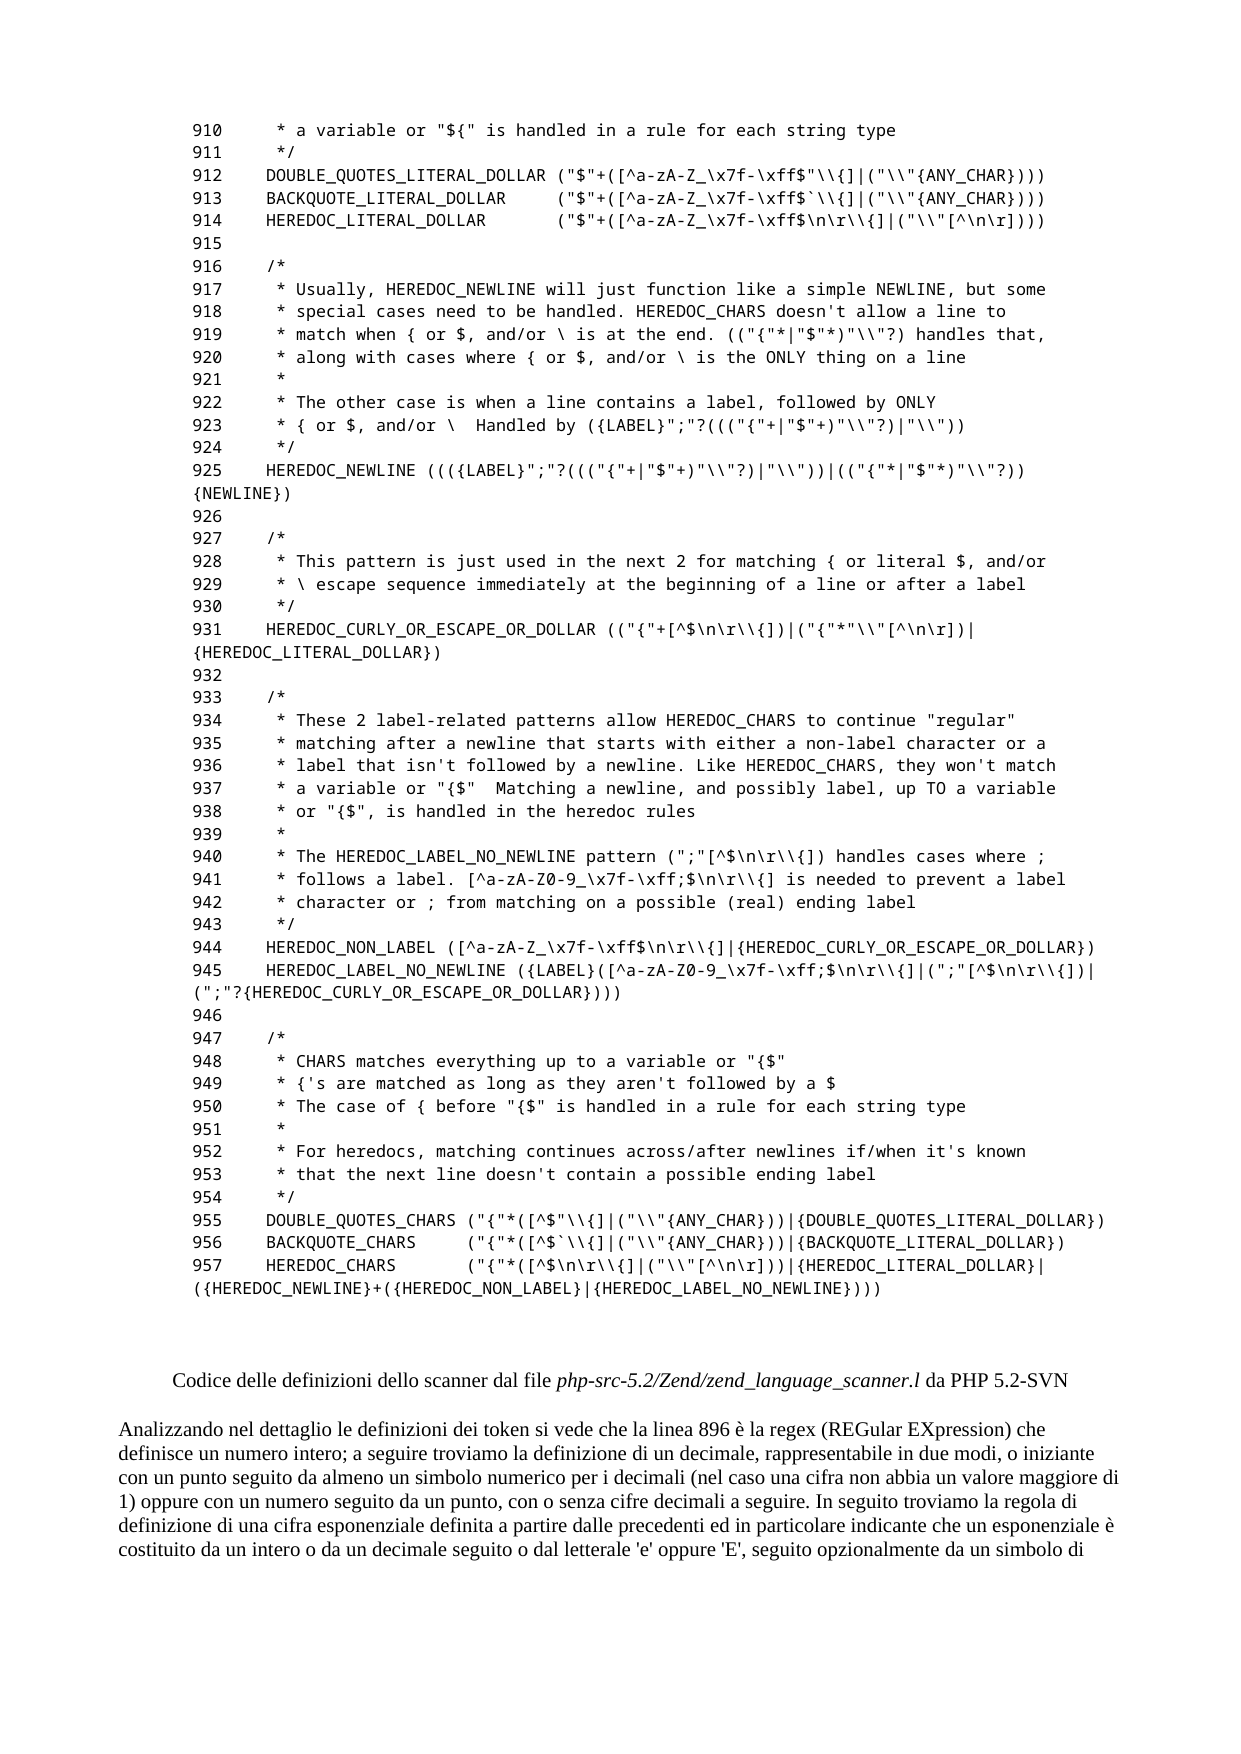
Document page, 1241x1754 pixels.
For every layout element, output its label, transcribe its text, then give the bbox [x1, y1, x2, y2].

text 913 BACKQUOTE_LITERAL_DOLLAR ("$"+([^a-zA-Z_\x7f-\xff$`\\{]|("\\"{ANY_CHAR}))) [192, 186, 1122, 209]
text 954 */ [192, 1185, 1122, 1208]
text 910 * a variable or "${" is handled in a rule for each string type [192, 118, 1122, 141]
text 934 * These 2 label-related patterns allow HEREDOC_CHARS to continue "regular" [192, 708, 1122, 731]
text 920 * along with cases where { or $, and/or \ is the ONLY thing on a line [192, 345, 1122, 368]
text 932 [192, 663, 1122, 686]
text 928 * This pattern is just used in the next 2 for matching { or literal $, and/or [192, 549, 1122, 572]
text Codice delle definizioni dello scanner dal file php-src-5.2/Zend/zend_language_scanner.l da PHP 5.2-SVN [118, 1368, 1122, 1392]
text 924 */ [192, 436, 1122, 459]
text 939 * [192, 822, 1122, 845]
text 914 HEREDOC_LITERAL_DOLLAR ("$"+([^a-zA-Z_\x7f-\xff$\n\r\\{]|("\\"[^\n\r]))) [192, 209, 1122, 232]
text 949 * {'s are matched as long as they aren't followed by a $ [192, 1072, 1122, 1094]
text 941 * follows a label. [^a-zA-Z0-9_\x7f-\xff;$\n\r\\{] is needed to prevent a label [192, 867, 1122, 890]
text 953 * that the next line doesn't contain a possible ending label [192, 1163, 1122, 1185]
text 947 /* [192, 1026, 1122, 1049]
text 942 * character or ; from matching on a possible (real) ending label [192, 890, 1122, 913]
text 950 * The case of { before "{$" is handled in a rule for each string type [192, 1094, 1122, 1117]
text 933 /* [192, 686, 1122, 708]
text 925 HEREDOC_NEWLINE ((({LABEL}";"?((("{"+|"$"+)"\\"?)|"\\"))|(("{"*|"$"*)"\\"?)){NEWLINE}) [192, 459, 1122, 504]
text 916 /* [192, 254, 1122, 277]
text 930 */ [192, 595, 1122, 618]
text 918 * special cases need to be handled. HEREDOC_CHARS doesn't allow a line to [192, 300, 1122, 322]
text 921 * [192, 368, 1122, 391]
text 926 [192, 504, 1122, 527]
text 957 HEREDOC_CHARS ("{"*([^$\n\r\\{]|("\\"[^\n\r]))|{HEREDOC_LITERAL_DOLLAR}|({HEREDOC_NEWLINE}+({HEREDOC_NON_LABEL}|{HEREDOC_LABEL_NO_NEWLINE}))) [192, 1253, 1122, 1299]
text 940 * The HEREDOC_LABEL_NO_NEWLINE pattern (";"[^$\n\r\\{]) handles cases where ; [192, 845, 1122, 867]
text 917 * Usually, HEREDOC_NEWLINE will just function like a simple NEWLINE, but some [192, 277, 1122, 300]
text 931 HEREDOC_CURLY_OR_ESCAPE_OR_DOLLAR (("{"+[^$\n\r\\{])|("{"*"\\"[^\n\r])|{HEREDOC_LITERAL_DOLLAR}) [192, 618, 1122, 663]
text 951 * [192, 1117, 1122, 1140]
text 915 [192, 232, 1122, 254]
text 945 HEREDOC_LABEL_NO_NEWLINE ({LABEL}([^a-zA-Z0-9_\x7f-\xff;$\n\r\\{]|(";"[^$\n\r\\{])|(";"?{HEREDOC_CURLY_OR_ESCAPE_OR_DOLLAR}))) [192, 958, 1122, 1004]
text 936 * label that isn't followed by a newline. Like HEREDOC_CHARS, they won't match [192, 754, 1122, 777]
text 943 */ [192, 913, 1122, 936]
text 923 * { or $, and/or \ Handled by ({LABEL}";"?((("{"+|"$"+)"\\"?)|"\\")) [192, 413, 1122, 436]
text 952 * For heredocs, matching continues across/after newlines if/when it's known [192, 1140, 1122, 1163]
text 922 * The other case is when a line contains a label, followed by ONLY [192, 391, 1122, 413]
text 935 * matching after a newline that starts with either a non-label character or a [192, 731, 1122, 754]
text 946 [192, 1004, 1122, 1026]
text 911 */ [192, 141, 1122, 163]
text 929 * \ escape sequence immediately at the beginning of a line or after a label [192, 572, 1122, 595]
text 912 DOUBLE_QUOTES_LITERAL_DOLLAR ("$"+([^a-zA-Z_\x7f-\xff$"\\{]|("\\"{ANY_CHAR}))) [192, 163, 1122, 186]
text 948 * CHARS matches everything up to a variable or "{$" [192, 1049, 1122, 1072]
text 944 HEREDOC_NON_LABEL ([^a-zA-Z_\x7f-\xff$\n\r\\{]|{HEREDOC_CURLY_OR_ESCAPE_OR_DOLLAR}) [192, 936, 1122, 958]
text 919 * match when { or $, and/or \ is at the end. (("{"*|"$"*)"\\"?) handles that, [192, 322, 1122, 345]
text 937 * a variable or "{$" Matching a newline, and possibly label, up TO a variable [192, 777, 1122, 799]
text 938 * or "{$", is handled in the heredoc rules [192, 799, 1122, 822]
text 956 BACKQUOTE_CHARS ("{"*([^$`\\{]|("\\"{ANY_CHAR}))|{BACKQUOTE_LITERAL_DOLLAR}) [192, 1231, 1122, 1253]
text 955 DOUBLE_QUOTES_CHARS ("{"*([^$"\\{]|("\\"{ANY_CHAR}))|{DOUBLE_QUOTES_LITERAL_DOLLAR}) [192, 1208, 1122, 1231]
text Analizzando nel dettaglio le definizioni dei token si vede che la linea 896 è la regex (REGular EXpression) che definisce un numero intero; a seguire troviamo la definizione di un decimale, rappresentabile in due modi, o iniziante con un punto seguito da almeno un simbolo numerico per i decimali (nel caso una cifra non abbia un valore maggiore di 1) oppure con un numero seguito da un punto, con o senza cifre decimali a seguire. In seguito troviamo la regola di definizione di una cifra esponenziale definita a partire dalle precedenti ed in particolare indicante che un esponenziale è costituito da un intero o da un decimale seguito o dal letterale 'e' oppure 'E', seguito opzionalmente da un simbolo di [118, 1417, 1122, 1561]
text 927 /* [192, 527, 1122, 549]
